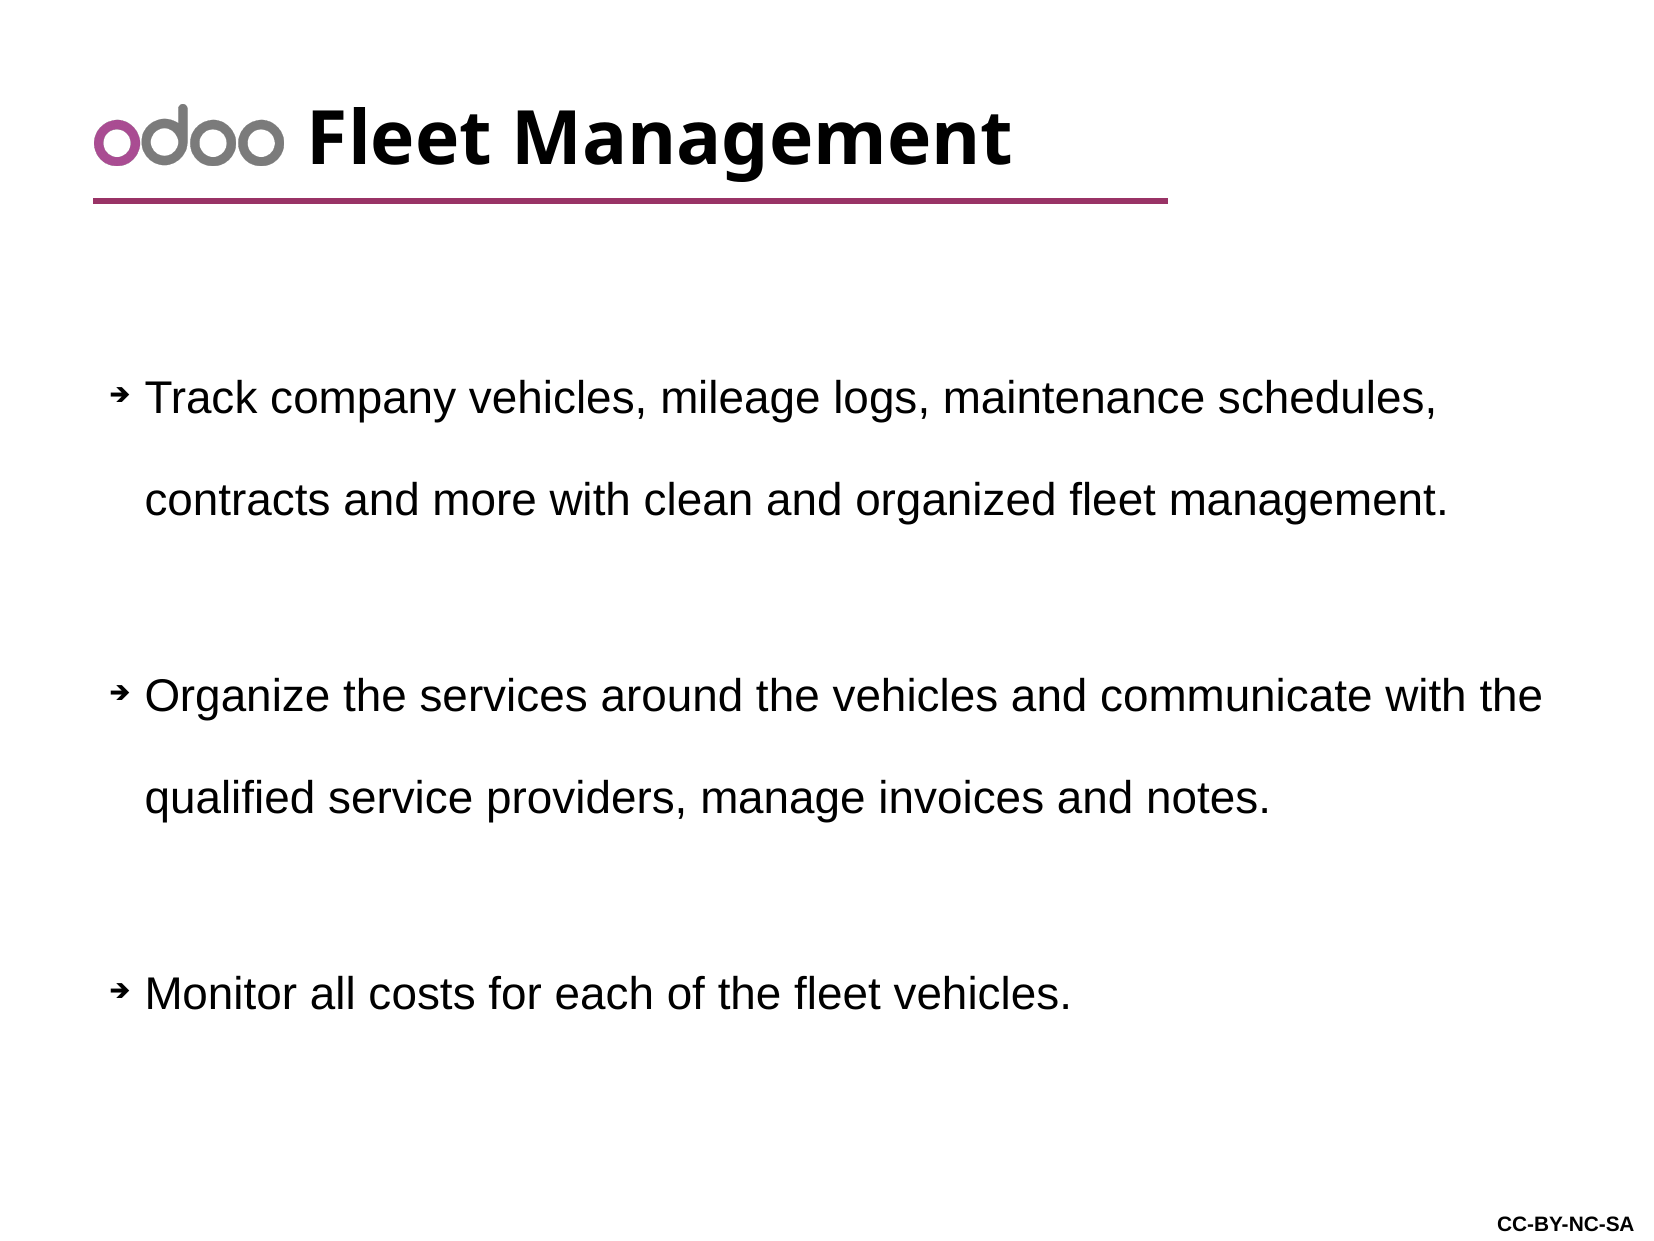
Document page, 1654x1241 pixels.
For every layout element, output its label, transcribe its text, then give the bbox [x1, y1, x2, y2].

text_box CC-BY-NC-SA [1482, 1204, 1654, 1241]
text_box Track company vehicles, mileage logs, maintenance schedules, contracts and more with clean and organized fleet management. Organize the services around the vehicles and communicate with the qualified service providers, manage invoices and notes. Monitor all costs for each of the fleet vehicles. [94, 312, 1583, 976]
picture [94, 104, 284, 166]
title Fleet Management [306, 31, 1570, 239]
